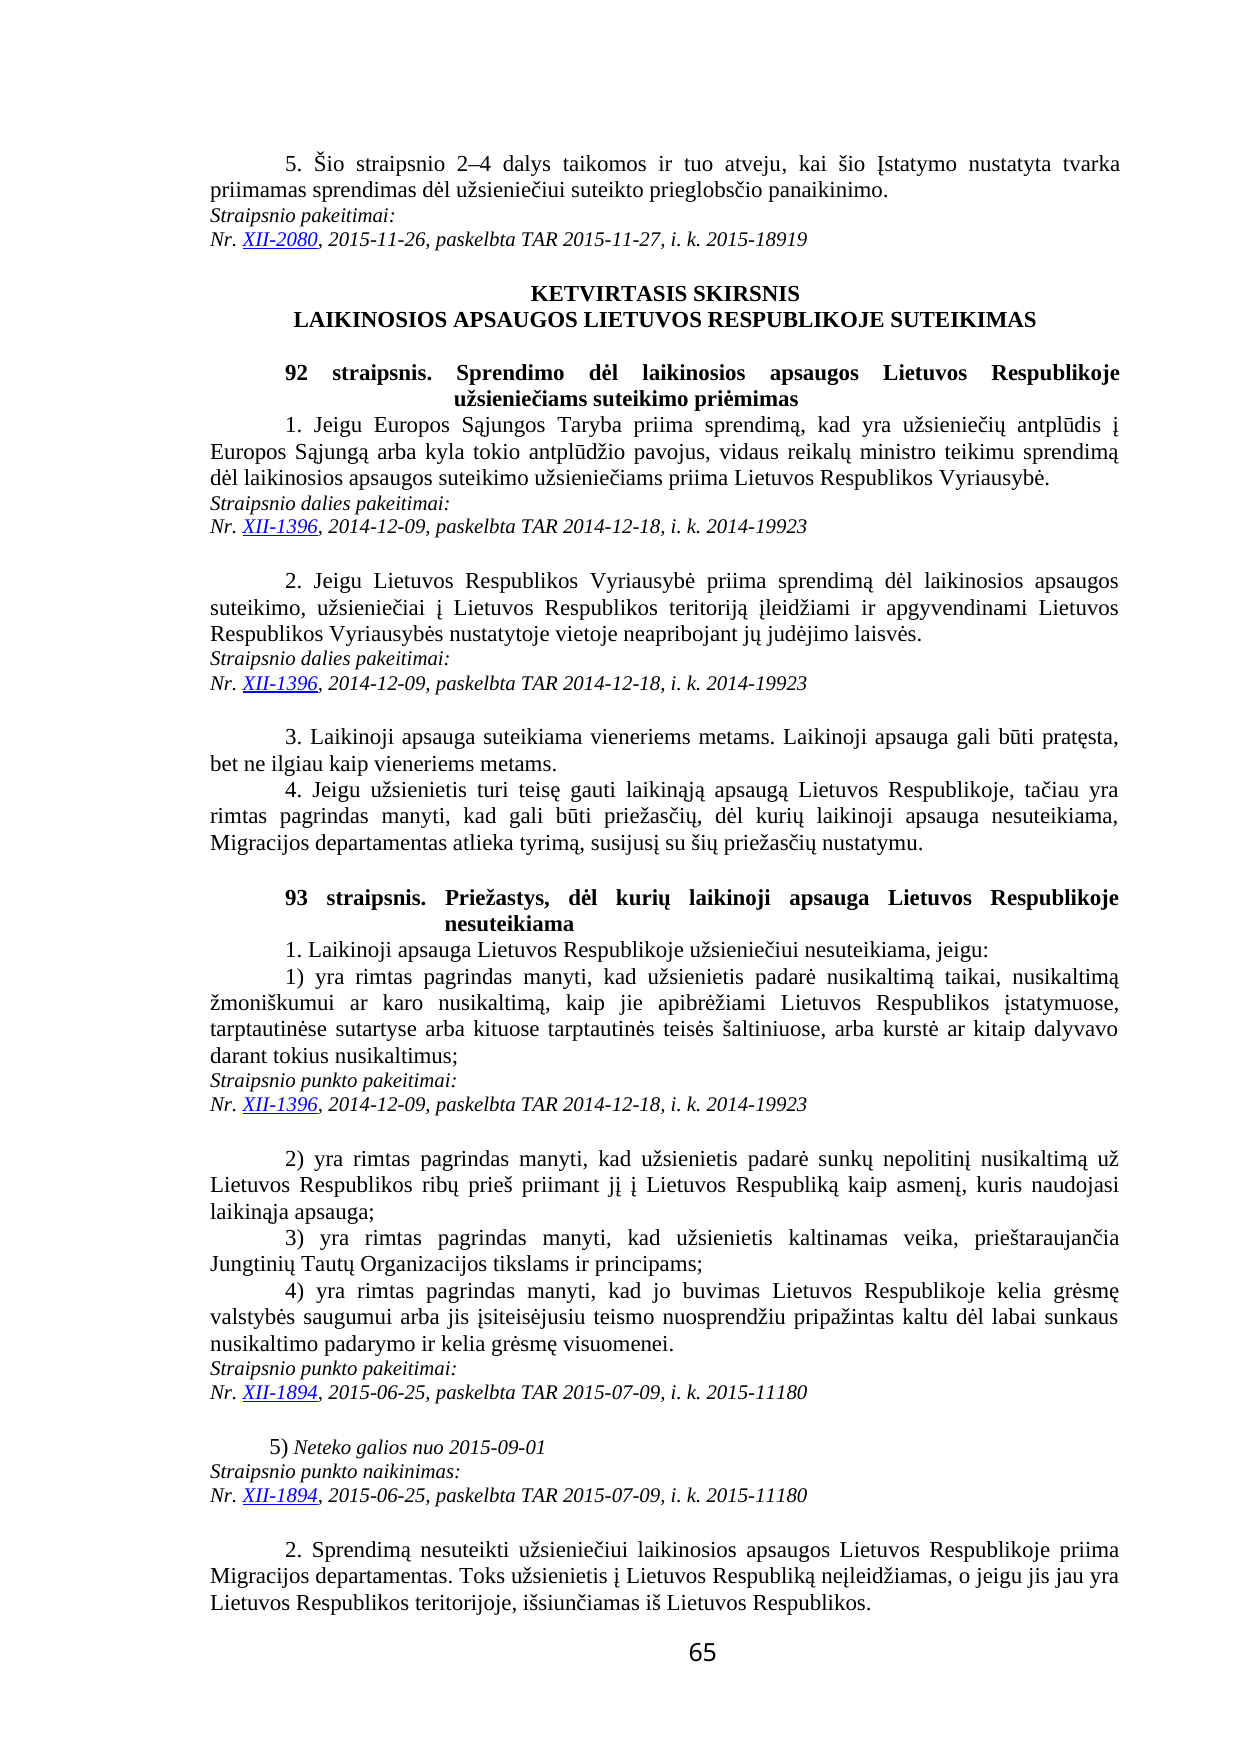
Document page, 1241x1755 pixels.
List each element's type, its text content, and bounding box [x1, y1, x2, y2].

text 2. Sprendimą nesuteikti užsieniečiui laikinosios apsaugos Lietuvos Respublikoje priima Migracijos departamentas. Toks užsienietis į Lietuvos Respubliką neįleidžiamas, o jeigu jis jau yra Lietuvos Respublikos teritorijoje, išsiunčiamas iš Lietuvos Respublikos. [210, 1536, 1120, 1615]
text Nr. XII-2080, 2015-11-26, paskelbta TAR 2015-11-27, i. k. 2015-18919 [210, 227, 1120, 251]
text Straipsnio pakeitimai: [210, 203, 1120, 227]
text 5. Šio straipsnio 2–4 dalys taikomos ir tuo atveju, kai šio Įstatymo nustatyta tvarka priimamas sprendimas dėl užsieniečiui suteikto prieglobsčio panaikinimo. [210, 150, 1120, 203]
text Nr. XII-1894, 2015-06-25, paskelbta TAR 2015-07-09, i. k. 2015-11180 [210, 1483, 1120, 1507]
text 4. Jeigu užsienietis turi teisę gauti laikinąją apsaugą Lietuvos Respublikoje, tačiau yra rimtas pagrindas manyti, kad gali būti priežasčių, dėl kurių laikinoji apsauga nesuteikiama, Migracijos departamentas atlieka tyrimą, susijusį su šių priežasčių nustatymu. [210, 776, 1120, 855]
text LAIKINOSIOS APSAUGOS LIETUVOS RESPUBLIKOJE SUTEIKIMAS [210, 306, 1120, 332]
text 3) yra rimtas pagrindas manyti, kad užsienietis kaltinamas veika, prieštaraujančia Jungtinių Tautų Organizacijos tikslams ir principams; [210, 1224, 1120, 1277]
text Nr. XII-1894, 2015-06-25, paskelbta TAR 2015-07-09, i. k. 2015-11180 [210, 1380, 1120, 1404]
text 1. Laikinoji apsauga Lietuvos Respublikoje užsieniečiui nesuteikiama, jeigu: [210, 936, 1120, 963]
text Nr. XII-1396, 2014-12-09, paskelbta TAR 2014-12-18, i. k. 2014-19923 [210, 670, 1120, 694]
text 3. Laikinoji apsauga suteikiama vieneriems metams. Laikinoji apsauga gali būti pratęsta, bet ne ilgiau kaip vieneriems metams. [210, 723, 1120, 776]
text Straipsnio punkto pakeitimai: [210, 1356, 1120, 1380]
text 2. Jeigu Lietuvos Respublikos Vyriausybė priima sprendimą dėl laikinosios apsaugos suteikimo, užsieniečiai į Lietuvos Respublikos teritoriją įleidžiami ir apgyvendinami Lietuvos Respublikos Vyriausybės nustatytoje vietoje neapribojant jų judėjimo laisvės. [210, 567, 1120, 646]
text Nr. XII-1396, 2014-12-09, paskelbta TAR 2014-12-18, i. k. 2014-19923 [210, 514, 1120, 538]
text 2) yra rimtas pagrindas manyti, kad užsienietis padarė sunkų nepolitinį nusikaltimą už Lietuvos Respublikos ribų prieš priimant jį į Lietuvos Respubliką kaip asmenį, kuris naudojasi laikinąja apsauga; [210, 1145, 1120, 1224]
text 1. Jeigu Europos Sąjungos Taryba priima sprendimą, kad yra užsieniečių antplūdis į Europos Sąjungą arba kyla tokio antplūdžio pavojus, vidaus reikalų ministro teikimu sprendimą dėl laikinosios apsaugos suteikimo užsieniečiams priima Lietuvos Respublikos Vyriausybė. [210, 411, 1120, 490]
subtitle KETVIRTASIS SKIRSNIS [210, 279, 1120, 306]
text Straipsnio dalies pakeitimai: [210, 646, 1120, 670]
text 5) Neteko galios nuo 2015-09-01 [210, 1433, 1120, 1459]
text Straipsnio punkto naikinimas: [210, 1459, 1120, 1483]
text 1) yra rimtas pagrindas manyti, kad užsienietis padarė nusikaltimą taikai, nusikaltimą žmoniškumui ar karo nusikaltimą, kaip jie apibrėžiami Lietuvos Respublikos įstatymuose, tarptautinėse sutartyse arba kituose tarptautinės teisės šaltiniuose, arba kurstė ar kitaip dalyvavo darant tokius nusikaltimus; [210, 963, 1120, 1068]
text 93 straipsnis. Priežastys, dėl kurių laikinoji apsauga Lietuvos Respublikoje nesuteikiama [285, 884, 1120, 936]
text Straipsnio punkto pakeitimai: [210, 1068, 1120, 1092]
text Nr. XII-1396, 2014-12-09, paskelbta TAR 2014-12-18, i. k. 2014-19923 [210, 1092, 1120, 1116]
text 4) yra rimtas pagrindas manyti, kad jo buvimas Lietuvos Respublikoje kelia grėsmę valstybės saugumui arba jis įsiteisėjusiu teismo nuosprendžiu pripažintas kaltu dėl labai sunkaus nusikaltimo padarymo ir kelia grėsmę visuomenei. [210, 1277, 1120, 1356]
text Straipsnio dalies pakeitimai: [210, 490, 1120, 514]
text 92 straipsnis. Sprendimo dėl laikinosios apsaugos Lietuvos Respublikoje užsieniečiams suteikimo priėmimas [285, 359, 1120, 411]
